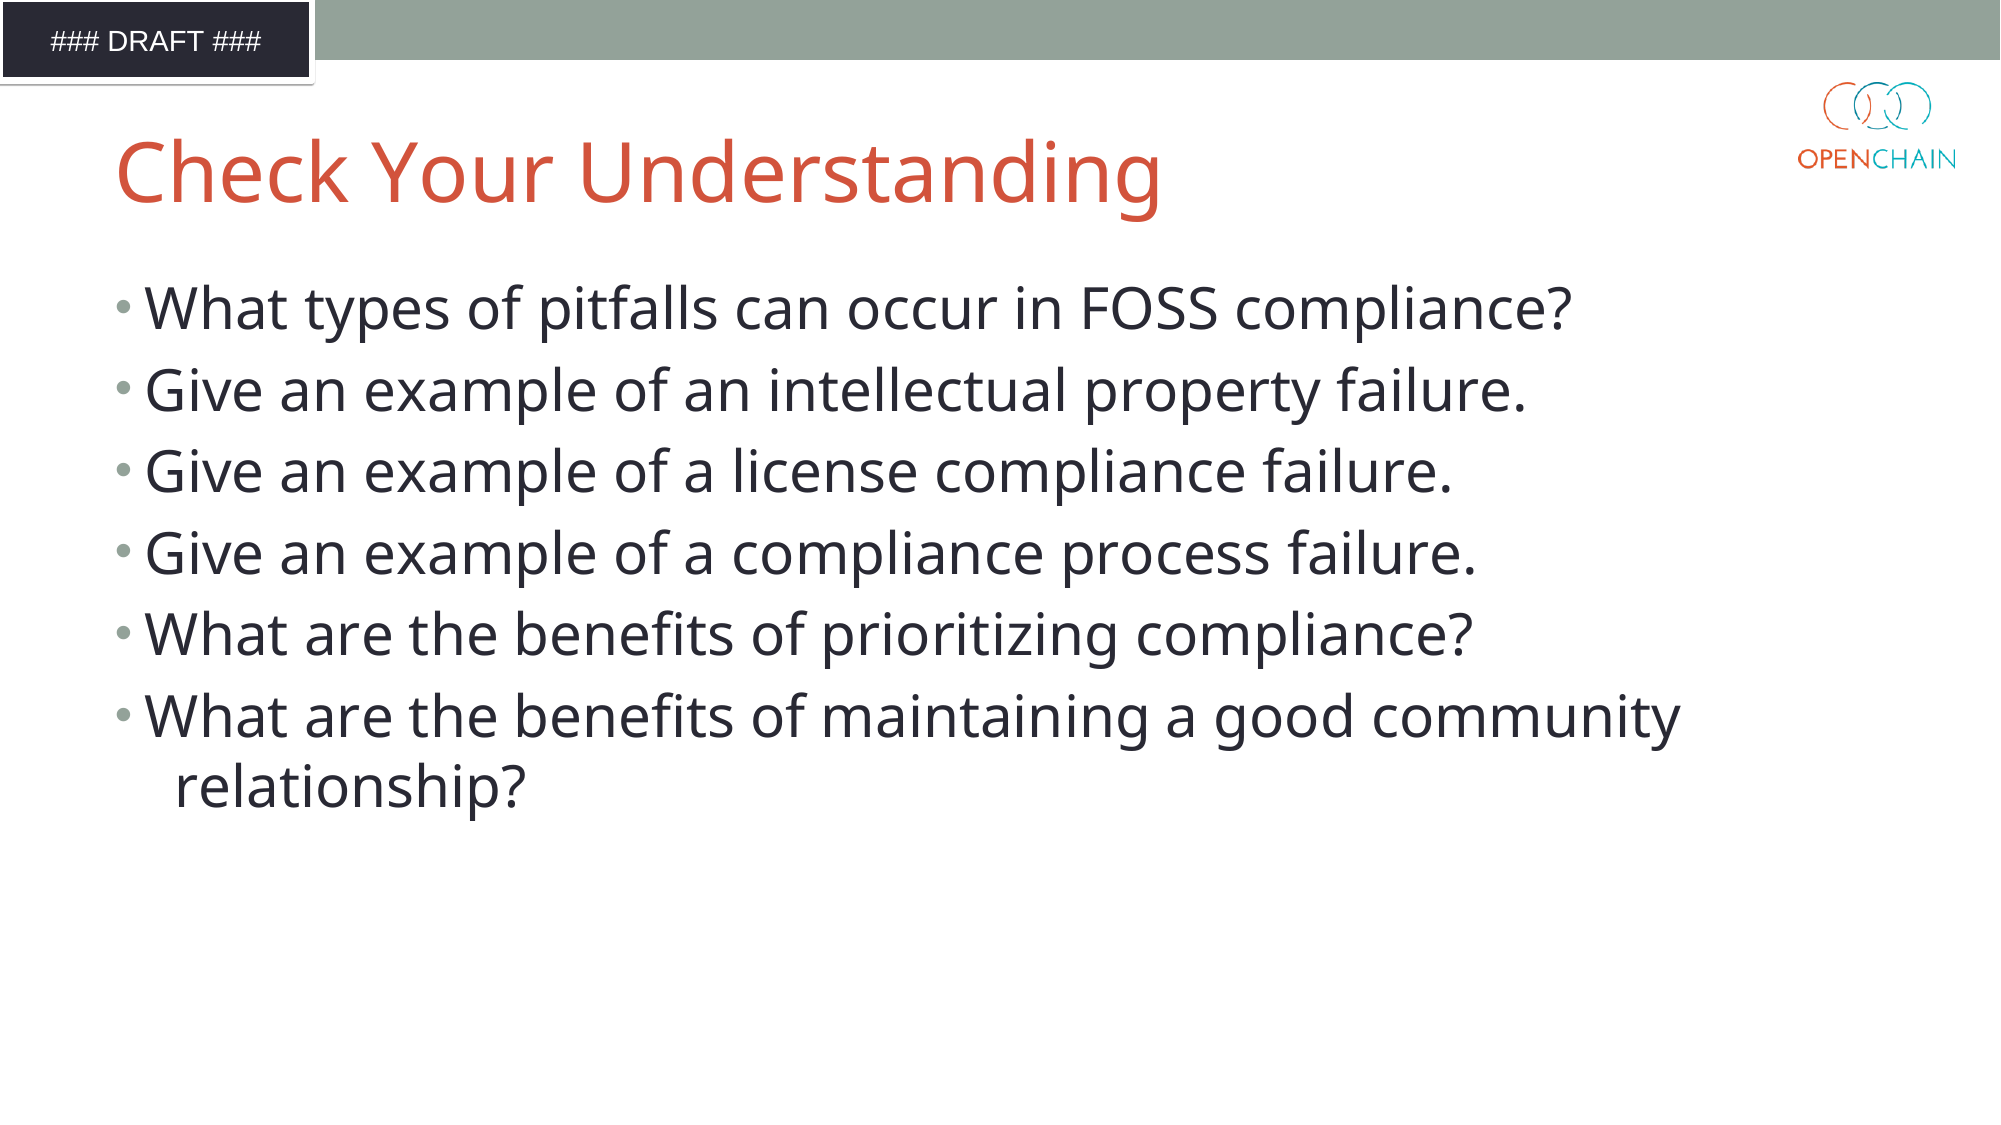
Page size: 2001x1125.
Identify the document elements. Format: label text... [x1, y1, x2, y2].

title Check Your Understanding [99, 87, 1900, 251]
list What types of pitfalls can occur in FOSS compliance? Give an example of an intellectual property failure. Give an example of a license compliance failure. Give an example of a compliance process failure. What are the benefits of prioritizing compliance? What are the benefits of maintaining a good community relationship? [99, 263, 1900, 1064]
